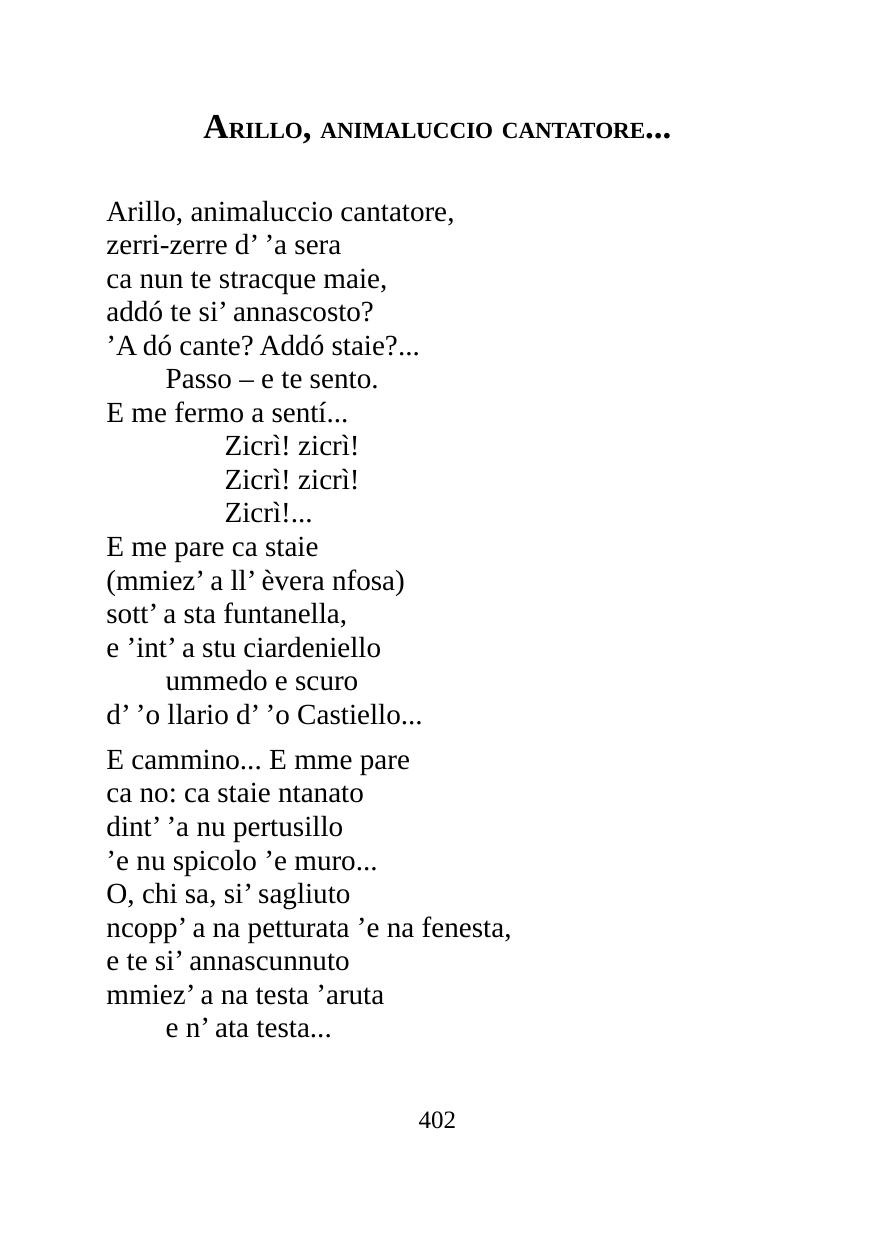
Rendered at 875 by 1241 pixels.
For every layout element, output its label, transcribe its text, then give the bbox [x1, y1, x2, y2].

text sott’ a sta funtanella, [106, 596, 768, 630]
text Zicrì! zicrì! [224, 428, 768, 462]
text (mmiez’ a ll’ èvera nfosa) [106, 563, 768, 596]
text E me fermo a sentí... [106, 395, 768, 428]
text Zicrì! zicrì! [224, 462, 768, 496]
text Zicrì!... [224, 496, 768, 529]
text dint’ ’a nu pertusillo [106, 809, 768, 843]
text Arillo, animaluccio cantatore, [106, 194, 768, 227]
text ca no: ca staie ntanato [106, 776, 768, 809]
text d’ ’o llario d’ ’o Castiello... [106, 697, 768, 730]
text e ’int’ a stu ciardeniello [106, 630, 768, 663]
text addó te si’ annascosto? [106, 294, 768, 328]
text ca nun te stracque maie, [106, 261, 768, 294]
text ncopp’ a na petturata ’e na fenesta, [106, 910, 768, 943]
text O, chi sa, si’ sagliuto [106, 876, 768, 910]
text ummedo e scuro [165, 663, 768, 697]
text E me pare ca staie [106, 529, 768, 563]
text e n’ ata testa... [165, 1010, 768, 1044]
subtitle Arillo, animaluccio cantatore... [106, 106, 768, 146]
text zerri-zerre d’ ’a sera [106, 227, 768, 261]
text Passo – e te sento. [165, 361, 768, 395]
text E cammino... E mme pare [106, 742, 768, 776]
text mmiez’ a na testa ’aruta [106, 977, 768, 1010]
text ’e nu spicolo ’e muro... [106, 843, 768, 876]
text ’A dó cante? Addó staie?... [106, 328, 768, 361]
text e te si’ annascunnuto [106, 943, 768, 977]
